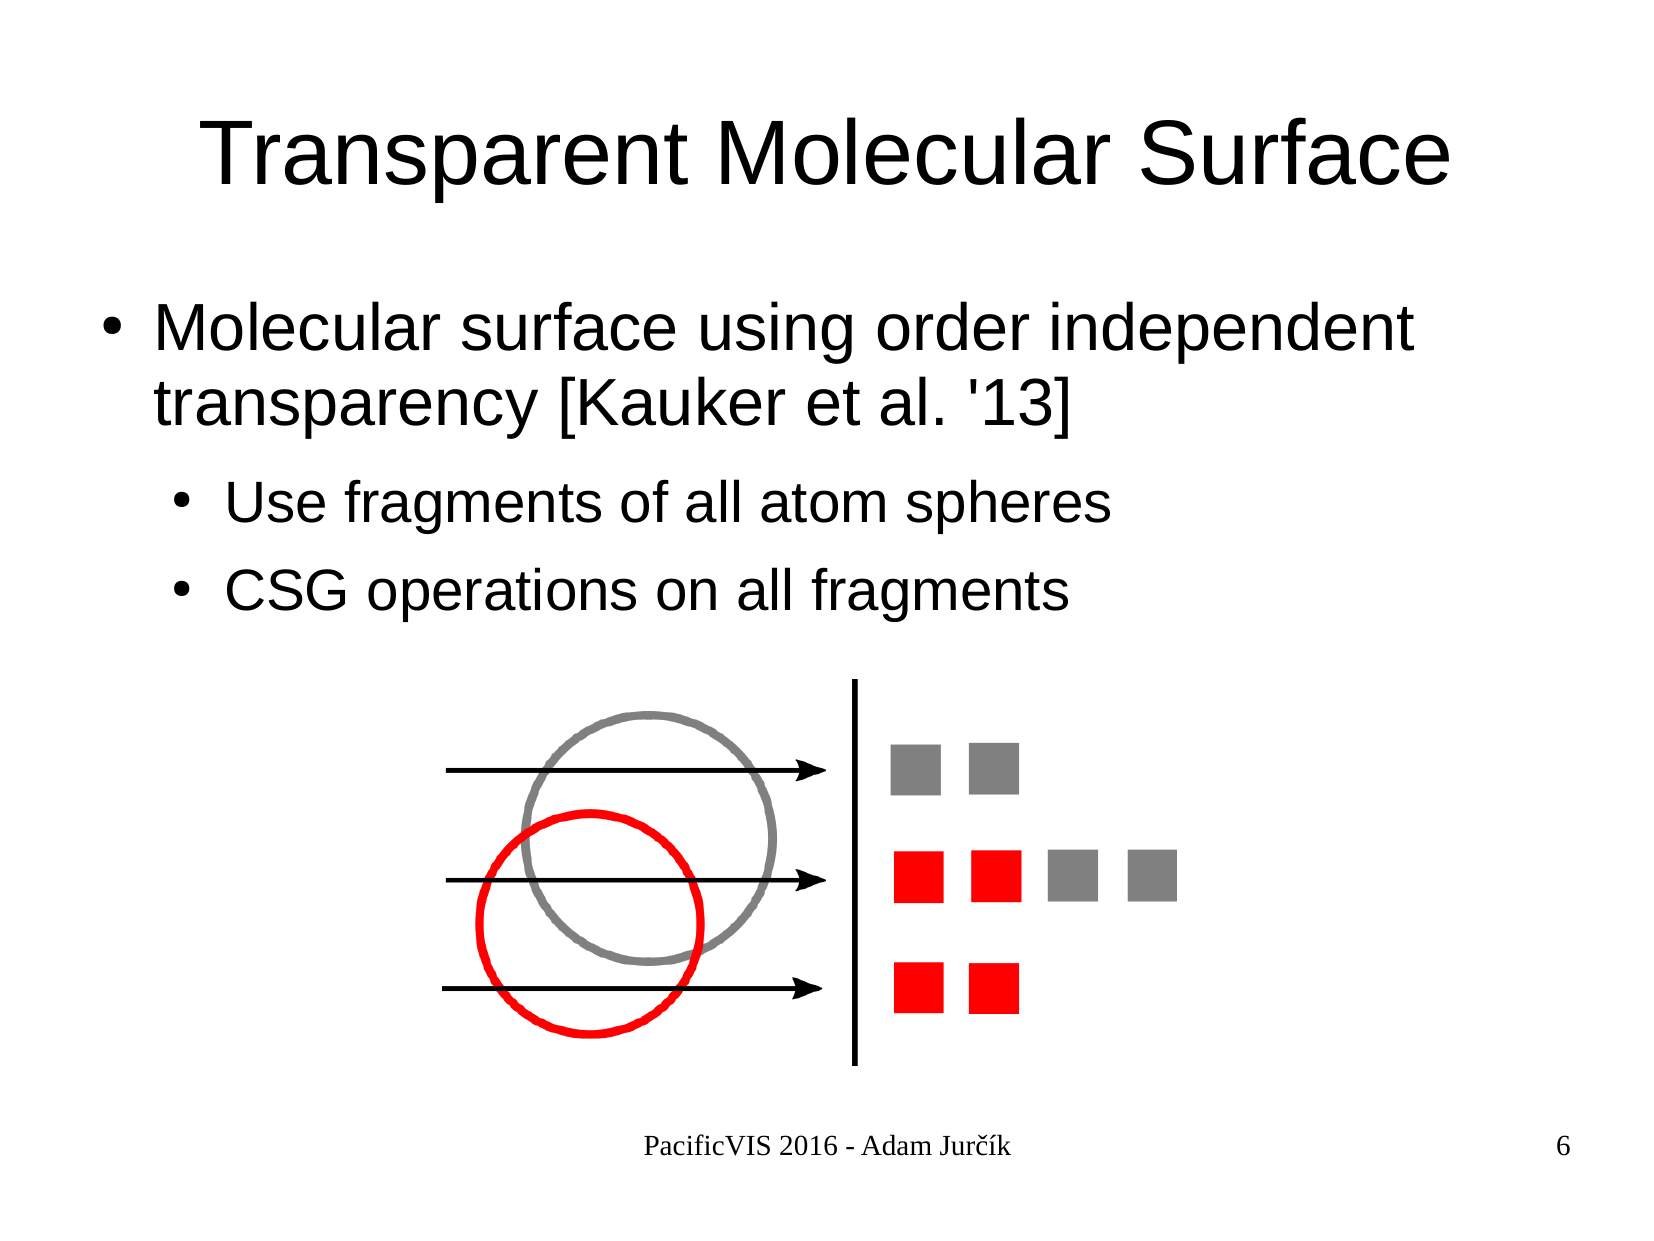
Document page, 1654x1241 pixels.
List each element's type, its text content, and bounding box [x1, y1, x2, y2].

title Transparent Molecular Surface [82, 49, 1571, 257]
list Molecular surface using order independent transparency [Kauker et al. '13] Use fragments of all atom spheres CSG operations on all fragments [82, 290, 1571, 1111]
picture [442, 679, 1177, 1066]
